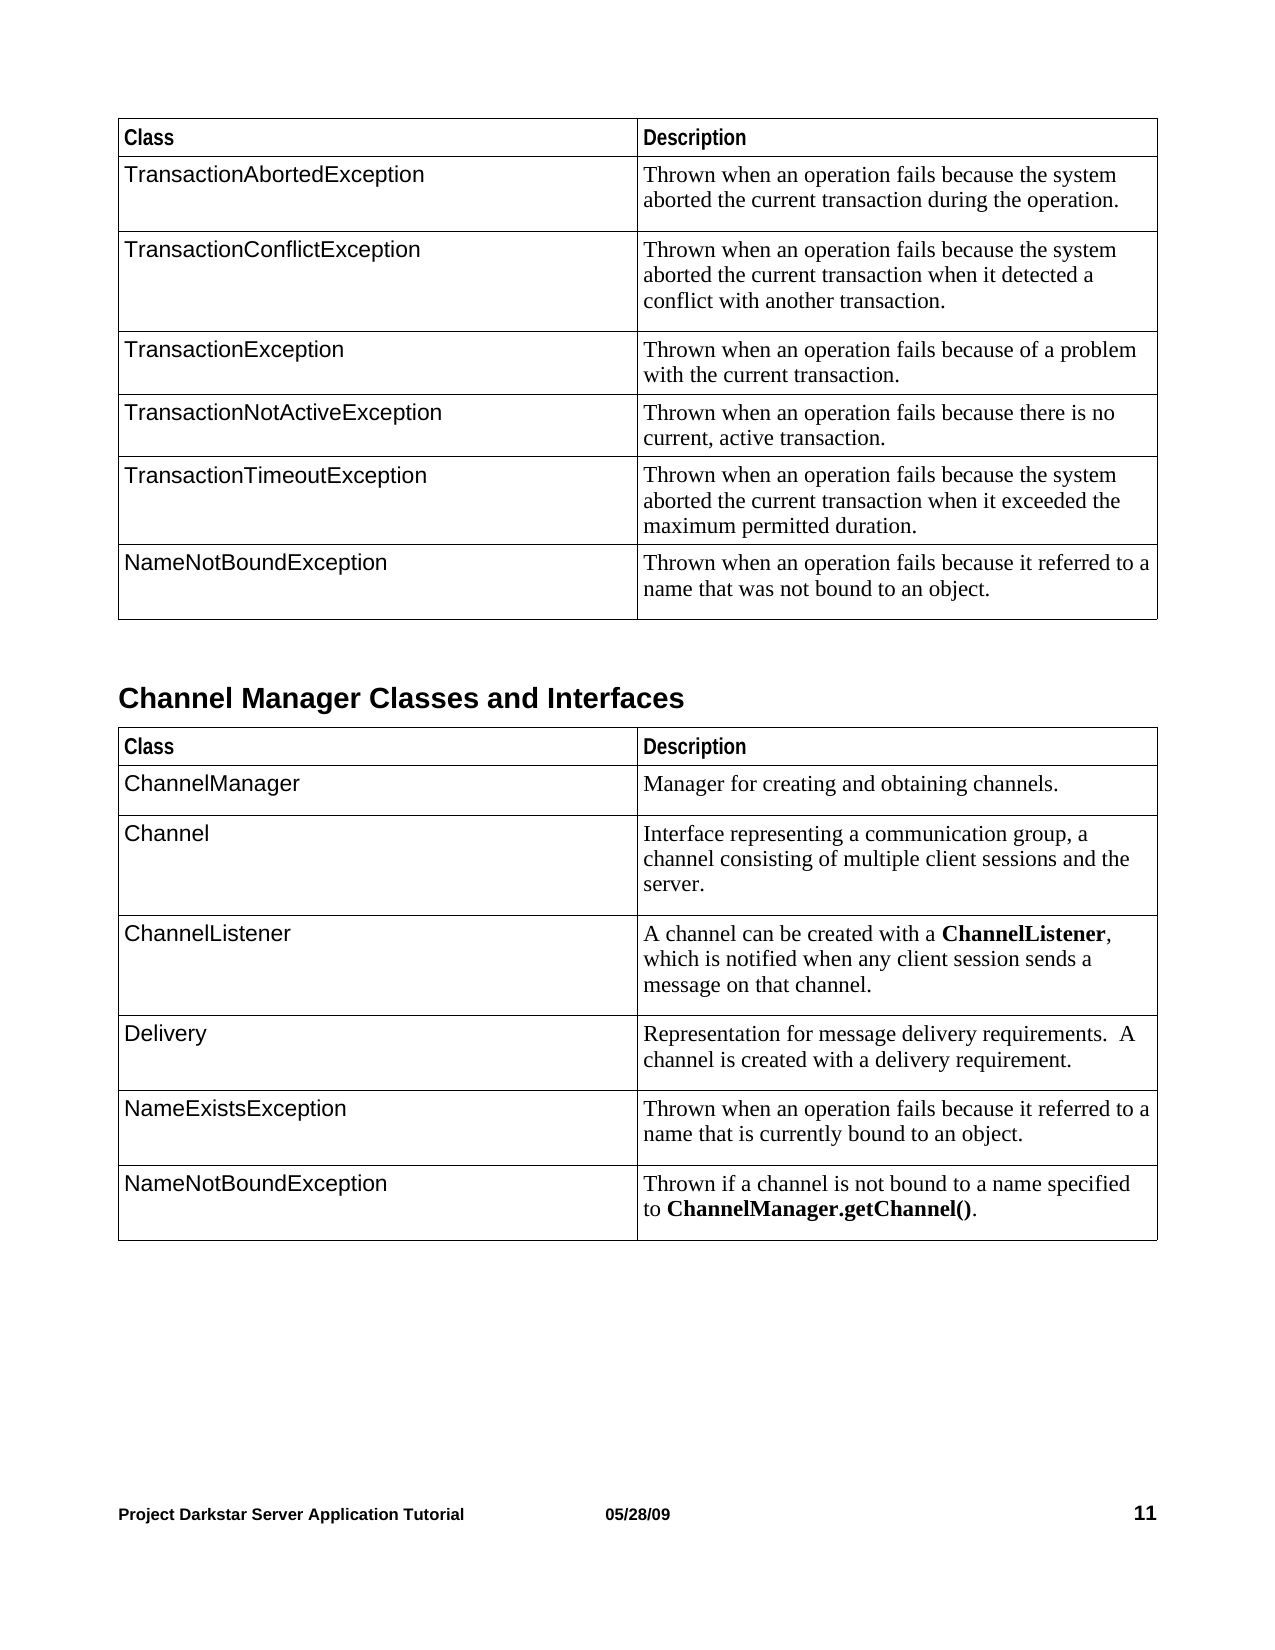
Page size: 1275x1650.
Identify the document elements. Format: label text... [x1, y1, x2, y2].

table_cell Thrown when an operation fails because it referred to a name that was not bound to an object. [638, 545, 1157, 619]
subtitle Channel Manager Classes and Interfaces [118, 682, 1157, 715]
table_cell NameExistsException [119, 1091, 637, 1165]
table_header Description [638, 728, 1157, 765]
table_cell Manager for creating and obtaining channels. [638, 766, 1157, 815]
table_cell Thrown when an operation fails because the system aborted the current transaction when it exceeded the maximum permitted duration. [638, 457, 1157, 544]
table_cell TransactionConflictException [119, 232, 637, 331]
table_cell Thrown when an operation fails because the system aborted the current transaction when it detected a conflict with another transaction. [638, 232, 1157, 331]
table_cell TransactionTimeoutException [119, 457, 637, 544]
table_cell Thrown when an operation fails because of a problem with the current transaction. [638, 332, 1157, 394]
table_cell NameNotBoundException [119, 545, 637, 619]
table_cell NameNotBoundException [119, 1166, 637, 1240]
table_cell Interface representing a communication group, a channel consisting of multiple client sessions and the server. [638, 816, 1157, 915]
table_cell Thrown when an operation fails because the system aborted the current transaction during the operation. [638, 157, 1157, 231]
table_cell TransactionException [119, 332, 637, 394]
table_cell TransactionNotActiveException [119, 395, 637, 456]
table_cell Thrown when an operation fails because there is no current, active transaction. [638, 395, 1157, 456]
table_cell ChannelManager [119, 766, 637, 815]
table_cell Delivery [119, 1016, 637, 1090]
table_cell Thrown when an operation fails because it referred to a name that is currently bound to an object. [638, 1091, 1157, 1165]
table_header Class [119, 119, 637, 156]
table_cell Channel [119, 816, 637, 915]
table_cell A channel can be created with a ChannelListener, which is notified when any client session sends a message on that channel. [638, 916, 1157, 1015]
table_header Class [119, 728, 637, 765]
table_cell TransactionAbortedException [119, 157, 637, 231]
table_header Description [638, 119, 1157, 156]
table_cell Representation for message delivery requirements. A channel is created with a delivery requirement. [638, 1016, 1157, 1090]
table_cell Thrown if a channel is not bound to a name specified to ChannelManager.getChannel(). [638, 1166, 1157, 1240]
table_cell ChannelListener [119, 916, 637, 1015]
